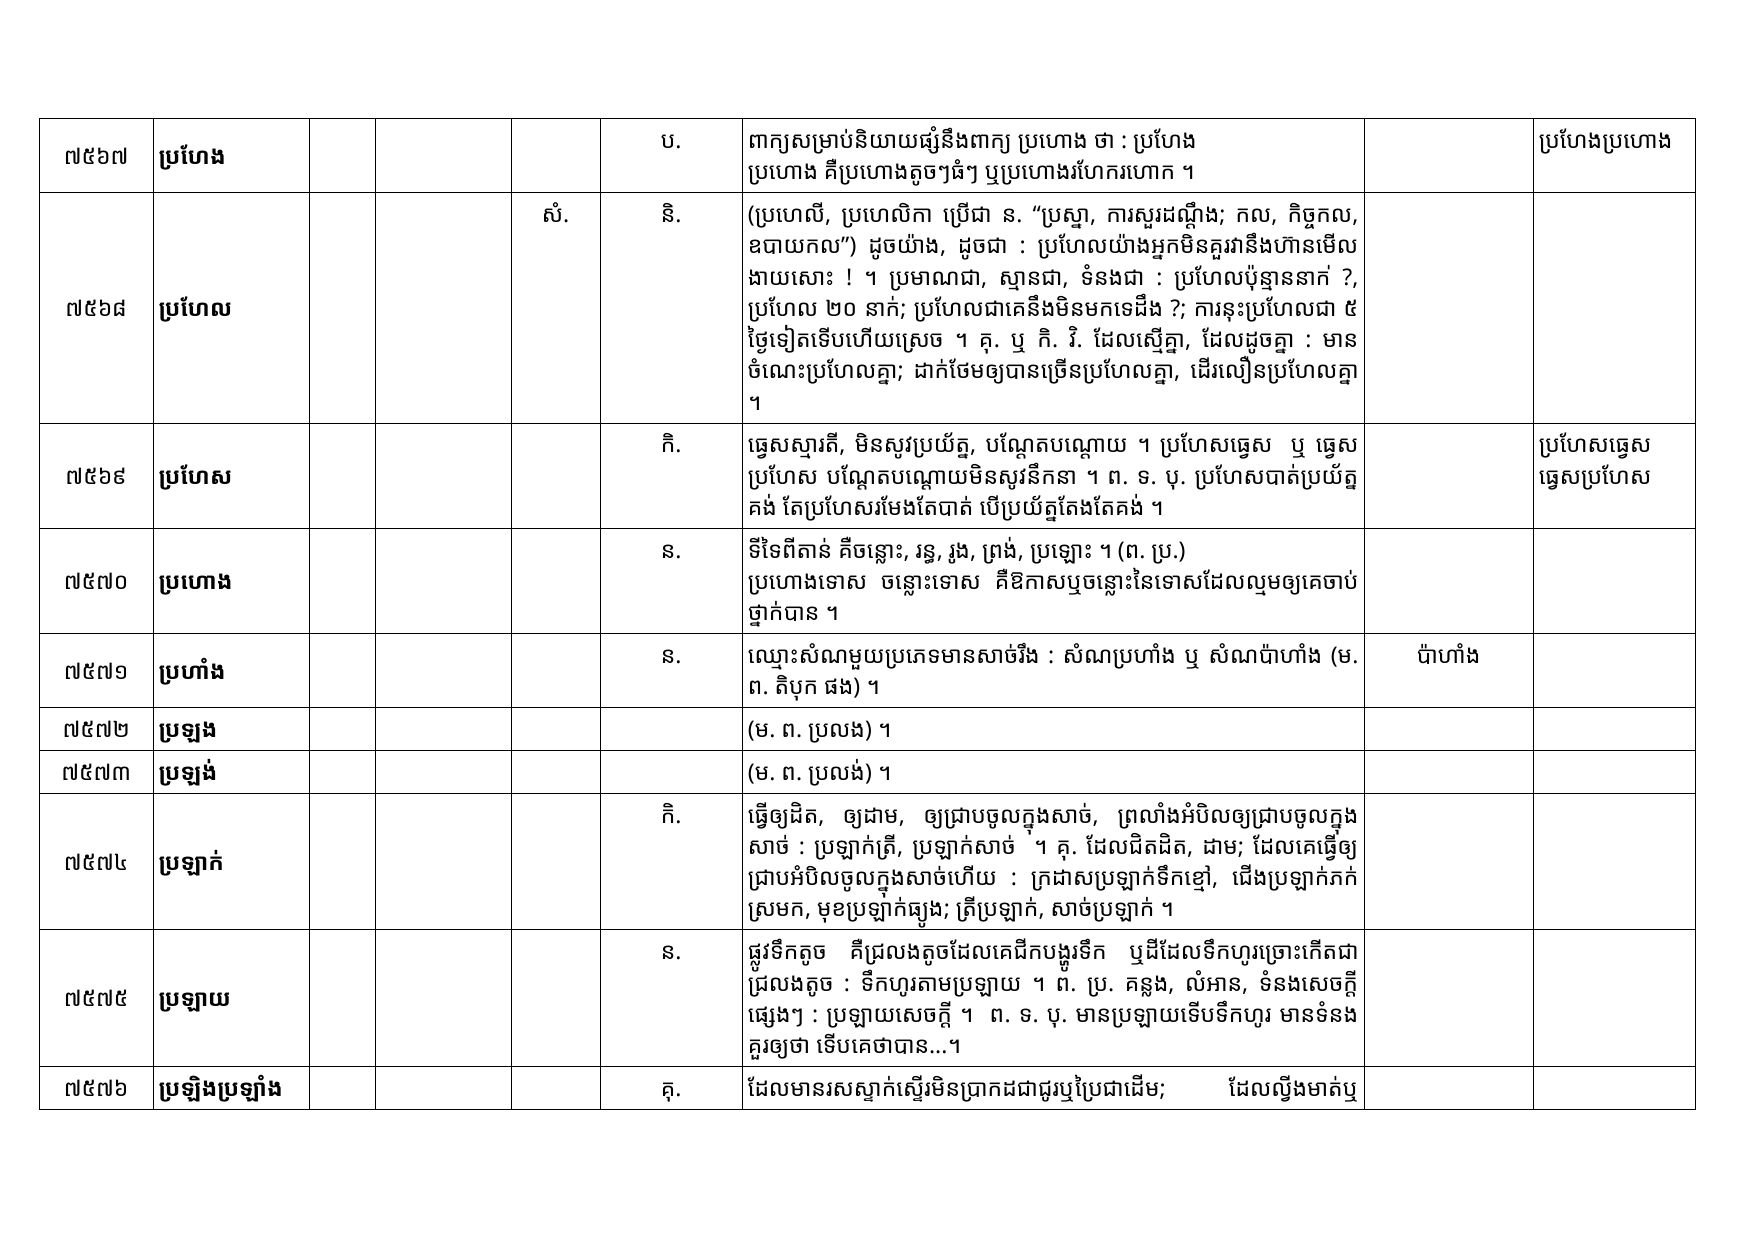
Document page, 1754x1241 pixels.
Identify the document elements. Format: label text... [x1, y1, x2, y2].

table_cell [310, 424, 375, 528]
table_cell [512, 708, 600, 750]
table_cell ៧៥៧៣ [40, 751, 153, 793]
table_cell ប្រហែង​ប្រហោង [1534, 119, 1695, 192]
table_cell [310, 794, 375, 929]
table_cell [1534, 751, 1695, 793]
table_cell [1365, 1067, 1533, 1109]
table_cell [1534, 529, 1695, 633]
table_cell ប្រហែស​ធ្វេស ធ្វេស​ប្រហែស [1534, 424, 1695, 528]
table_cell ប្រឡង់ [154, 751, 309, 793]
table_cell [310, 193, 375, 422]
table_cell [1365, 708, 1533, 750]
table_cell ប្រហែល [154, 193, 309, 422]
table_cell [376, 424, 511, 528]
table_cell [310, 529, 375, 633]
table_cell ៧៥៧៤ [40, 794, 153, 929]
table_cell សំ. [512, 193, 600, 422]
table_cell [512, 119, 600, 192]
table_cell និ. [601, 193, 742, 422]
table_cell ប្រឡាក់ [154, 794, 309, 929]
table_cell ប. [601, 119, 742, 192]
table_cell [310, 751, 375, 793]
table_cell ន. [601, 930, 742, 1066]
table_cell [376, 930, 511, 1066]
table_cell ឈ្មោះ​សំណ​មួយ​ប្រភេទ​មាន​សាច់​រឹង : សំណ​ប្រហាំង ឬ សំណ​ប៉ាហាំង (ម. ព. តិបុក ផង) ។ [743, 634, 1364, 707]
table_cell [1365, 529, 1533, 633]
table_cell គុ. [601, 1067, 742, 1109]
table_cell (ម. ព. ប្រលង) ។ [743, 708, 1364, 750]
table_cell ប្រឡិងប្រឡាំង [154, 1067, 309, 1109]
table_cell ប្រឡាយ [154, 930, 309, 1066]
table_cell ៧៥៧៦ [40, 1067, 153, 1109]
table_cell [512, 751, 600, 793]
table_cell ៧៥៧២ [40, 708, 153, 750]
table_cell ៧៥៦៨ [40, 193, 153, 422]
table_cell [601, 708, 742, 750]
table_cell (ម. ព. ប្រលង់) ។ [743, 751, 1364, 793]
table_cell ប៉ាហាំង [1365, 634, 1533, 707]
table_cell [512, 424, 600, 528]
table_cell [512, 794, 600, 929]
table_cell ប្រឡង [154, 708, 309, 750]
table_cell [310, 930, 375, 1066]
table_cell ន. [601, 634, 742, 707]
table_cell ប្រហោង [154, 529, 309, 633]
table_cell [1534, 193, 1695, 422]
table_cell [376, 708, 511, 750]
table_cell [376, 634, 511, 707]
table_cell [310, 634, 375, 707]
table_cell (ប្រហេលី, ប្រហេលិកា ប្រើ​ជា ន. “ប្រស្នា, ការ​សួរ​ដណ្ដឹង; កល, កិច្ចកល, ឧបាយ​កល”) ដូច​យ៉ាង, ដូច​ជា : ប្រហែល​យ៉ាង​អ្នក​មិន​គួរ​វា​នឹង​ហ៊ាន​មើល​ងាយ​សោះ ! ។ ប្រមាណ​ជា, ស្មាន​ជា, ទំនង​ជា : ប្រហែល​ប៉ុន្មាន​នាក់ ?, ប្រហែល ២០ នាក់; ប្រហែល​ជា​គេ​នឹង​មិន​មក​ទេ​ដឹង ?; ការ​នុះ​ប្រហែល​ជា ៥ ថ្ងៃ​ទៀត​ទើប​ហើយ​ស្រេច ។ គុ. ឬ កិ. វិ. ដែល​ស្មើ​គ្នា, ដែល​ដូច​គ្នា : មាន​ចំណេះ​ប្រហែល​គ្នា; ដាក់​ថែម​ឲ្យ​បាន​ច្រើន​ប្រហែល​គ្នា, ដើរ​លឿន​ប្រហែល​គ្នា ។ [743, 193, 1364, 422]
table_cell ផ្លូវ​ទឹក​តូច គឺ​ជ្រលង​តូច​ដែល​គេ​ជីក​បង្ហូរ​ទឹក ឬ​ដី​ដែល​ទឹក​ហូរ​ច្រោះ​កើត​ជា​ជ្រលង​តូច : ទឹក​ហូរ​តាម​ប្រឡាយ ។ ព. ប្រ. គន្លង, លំអាន, ទំនង​សេចក្ដី​ផ្សេង​ៗ : ប្រឡាយ​សេចក្ដី ។ ព. ទ. បុ. មាន​ប្រឡាយ​ទើប​ទឹក​ហូរ មាន​ទំនង​គួរ​ឲ្យ​ថា ទើប​គេ​ថា​បាន...។ [743, 930, 1364, 1066]
table_cell [512, 529, 600, 633]
table_cell ៧៥៦៧ [40, 119, 153, 192]
table_cell [1534, 794, 1695, 929]
table_cell ៧៥៧៥ [40, 930, 153, 1066]
table_cell ប្រហាំង [154, 634, 309, 707]
table_cell [376, 794, 511, 929]
table_cell [1534, 708, 1695, 750]
table_cell ពាក្យ​សម្រាប់​និយាយ​ផ្សំ​នឹង​ពាក្យ ប្រហោង ថា : ប្រហែង​ ប្រហោង គឺ​ប្រហោង​តូច​ៗ​ធំ​ៗ ឬ​ប្រហោង​រហែក​រហោក ។ [743, 119, 1364, 192]
table_cell [376, 529, 511, 633]
table_cell [376, 1067, 511, 1109]
table_cell ធ្វើ​ឲ្យ​ដិត, ឲ្យ​ដាម, ឲ្យ​ជ្រាប​ចូល​ក្នុង​សាច់, ព្រលាំង​អំបិល​ឲ្យ​ជ្រាប​ចូល​ក្នុង​សាច់ : ប្រឡាក់​ត្រី, ប្រឡាក់​សាច់ ។ គុ. ដែល​ជិត​ដិត, ដាម; ដែល​គេ​ធ្វើ​ឲ្យ​ជ្រាប​អំបិល​ចូល​ក្នុង​សាច់​ហើយ : ក្រដាស​ប្រឡាក់​ទឹក​ខ្មៅ, ជើង​ប្រឡាក់​ភក់​ស្រមក, មុខ​ប្រឡាក់​ធ្យូង; ត្រី​ប្រឡាក់, សាច់​ប្រឡាក់ ។ [743, 794, 1364, 929]
table_cell [310, 1067, 375, 1109]
table_cell ទីទៃ​ពី​តាន់ គឺ​ចន្លោះ, រន្ធ, រូង, ព្រង់, ប្រឡោះ ។ (ព. ប្រ.) ប្រហោង​ទោស ចន្លោះ​ទោស គឺ​ឱកាស​ឬ​ចន្លោះ​នៃ​ទោស​ដែល​ល្មម​ឲ្យ​គេ​ចាប់​ថ្នាក់​បាន ។ [743, 529, 1364, 633]
table_cell [310, 708, 375, 750]
table_cell [512, 1067, 600, 1109]
table_cell [1365, 930, 1533, 1066]
table_cell ៧៥៧១ [40, 634, 153, 707]
table_cell ប្រហែស [154, 424, 309, 528]
table_cell [1365, 119, 1533, 192]
table_cell [376, 751, 511, 793]
table_cell [1365, 751, 1533, 793]
table_cell ដែល​មាន​រស​ស្ទាក់​ស្ទើរ​មិន​ប្រាកដ​ជា​ជូរ​ឬ​ប្រៃ​ជាដើម; ដែល​ល្វីង​មាត់​ឬ​ [743, 1067, 1364, 1109]
table_cell [1365, 193, 1533, 422]
table_cell កិ. [601, 424, 742, 528]
table_cell [1534, 930, 1695, 1066]
table_cell [376, 119, 511, 192]
table_cell ប្រហែង [154, 119, 309, 192]
table_cell [376, 193, 511, 422]
table_cell [1534, 1067, 1695, 1109]
table_cell [512, 634, 600, 707]
table_cell ធ្វេស​​ស្មារតី, មិន​សូវ​ប្រយ័ត្ន, បណ្ដែត​បណ្ដោយ ។ ប្រហែស​ធ្វេស ឬ ធ្វេស​ប្រហែស បណ្ដែត​បណ្ដោយ​មិន​សូវ​នឹក​នា ។ ព. ទ. បុ. ប្រហែស​បាត់​ប្រយ័ត្ន​គង់ តែ​ប្រហែស​រមែង​តែ​បាត់ បើ​ប្រយ័ត្ន​តែង​តែ​គង់ ។ [743, 424, 1364, 528]
table_cell កិ. [601, 794, 742, 929]
table_cell [1365, 424, 1533, 528]
table_cell [512, 930, 600, 1066]
table_cell ៧៥៦៩ [40, 424, 153, 528]
table_cell ន. [601, 529, 742, 633]
table_cell [601, 751, 742, 793]
table_cell ៧៥៧០ [40, 529, 153, 633]
table_cell [1534, 634, 1695, 707]
table_cell [1365, 794, 1533, 929]
table_cell [310, 119, 375, 192]
